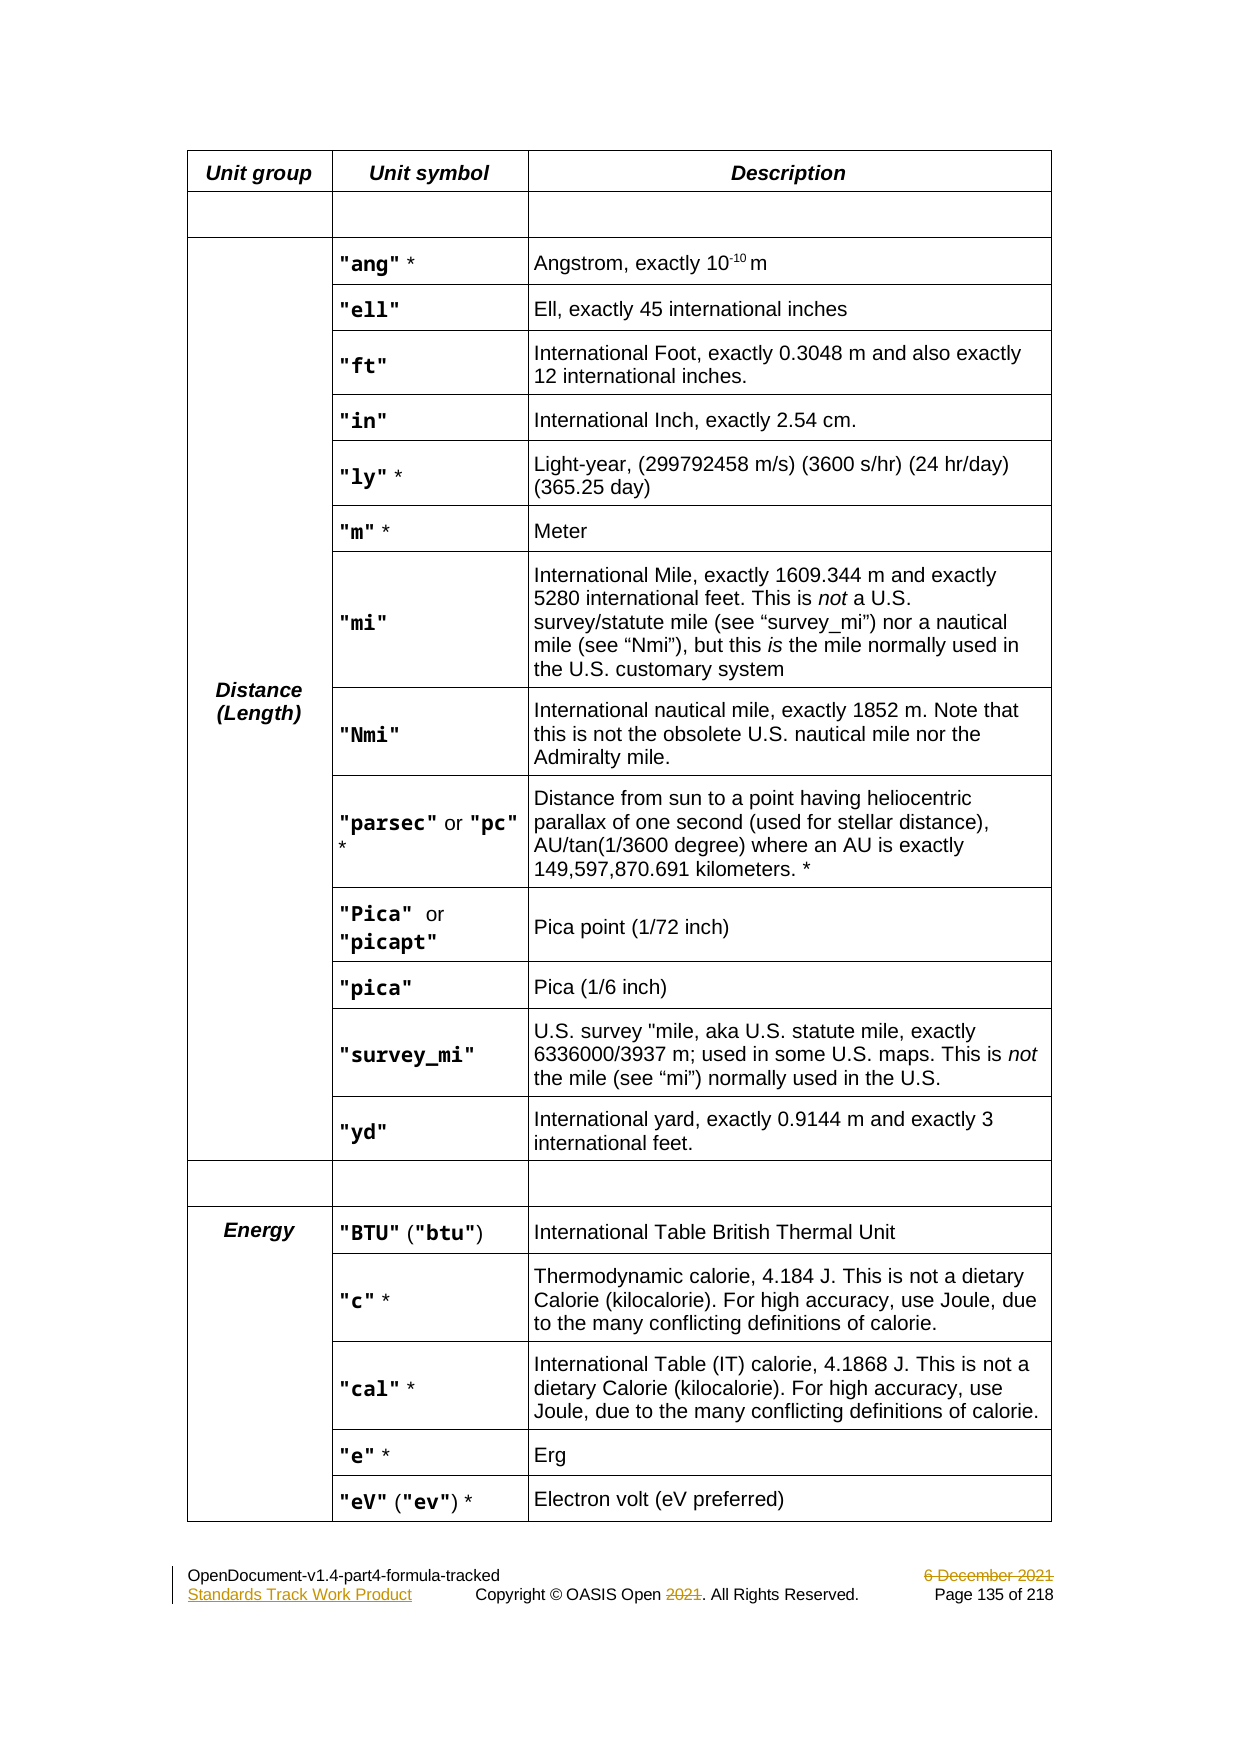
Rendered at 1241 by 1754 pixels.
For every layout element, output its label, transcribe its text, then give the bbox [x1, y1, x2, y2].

table_cell Light-year, (299792458 m/s) (3600 s/hr) (24 hr/day) (365.25 day) [529, 441, 1051, 505]
table_cell [529, 1161, 1051, 1206]
table_cell "survey_mi" [333, 1009, 528, 1096]
table_cell [333, 192, 528, 237]
table_cell "eV" ("ev") * [333, 1476, 528, 1521]
table_header Description [529, 151, 1051, 191]
table_cell [333, 1161, 528, 1206]
table_cell International Mile, exactly 1609.344 m and exactly 5280 international feet. This is not a U.S. survey/statute mile (see “survey_mi”) nor a nautical mile (see “Nmi”), but this is the mile normally used in the U.S. customary system [529, 552, 1051, 687]
table_cell [188, 192, 332, 237]
table_cell Electron volt (eV preferred) [529, 1476, 1051, 1521]
table_cell Angstrom, exactly 10-10 m [529, 238, 1051, 283]
table_cell "cal" * [333, 1342, 528, 1429]
table_cell "parsec" or "pc" * [333, 776, 528, 887]
table_cell "pica" [333, 962, 528, 1007]
table_cell "Nmi" [333, 688, 528, 775]
table_cell "e" * [333, 1430, 528, 1475]
table_cell [529, 192, 1051, 237]
table_cell Thermodynamic calorie, 4.184 J. This is not a dietary Calorie (kilocalorie). For high accuracy, use Joule, due to the many conflicting definitions of calorie. [529, 1254, 1051, 1341]
table_cell Distance from sun to a point having heliocentric parallax of one second (used for stellar distance), AU/tan(1/3600 degree) where an AU is exactly 149,597,870.691 kilometers. * [529, 776, 1051, 887]
table_cell "ell" [333, 285, 528, 329]
table_cell International Table (IT) calorie, 4.1868 J. This is not a dietary Calorie (kilocalorie). For high accuracy, use Joule, due to the many conflicting definitions of calorie. [529, 1342, 1051, 1429]
table_header Unit group [188, 151, 332, 191]
table_cell "ft" [333, 331, 528, 394]
table_cell Erg [529, 1430, 1051, 1475]
table_cell Ell, exactly 45 international inches [529, 285, 1051, 329]
table_cell "ly" * [333, 441, 528, 505]
table_cell Distance (Length) [188, 238, 332, 1160]
table_cell "ang" * [333, 238, 528, 283]
table_cell "yd" [333, 1097, 528, 1160]
table_cell [188, 1161, 332, 1206]
table_cell Pica point (1/72 inch) [529, 888, 1051, 961]
table_cell Energy [188, 1207, 332, 1521]
table_cell International Foot, exactly 0.3048 m and also exactly 12 international inches. [529, 331, 1051, 394]
table_cell Meter [529, 506, 1051, 551]
table_header Unit symbol [333, 151, 528, 191]
table_cell "Pica" or "picapt" [333, 888, 528, 961]
table_cell International Inch, exactly 2.54 cm. [529, 395, 1051, 440]
table_cell "mi" [333, 552, 528, 687]
table_cell "c" * [333, 1254, 528, 1341]
table_cell International yard, exactly 0.9144 m and exactly 3 international feet. [529, 1097, 1051, 1160]
table_cell "BTU" ("btu") [333, 1207, 528, 1253]
table_cell Pica (1/6 inch) [529, 962, 1051, 1007]
table_cell "m" * [333, 506, 528, 551]
table_cell International Table British Thermal Unit [529, 1207, 1051, 1253]
table_cell International nautical mile, exactly 1852 m. Note that this is not the obsolete U.S. nautical mile nor the Admiralty mile. [529, 688, 1051, 775]
table_cell U.S. survey "mile, aka U.S. statute mile, exactly 6336000/3937 m; used in some U.S. maps. This is not the mile (see “mi”) normally used in the U.S. [529, 1009, 1051, 1096]
table_cell "in" [333, 395, 528, 440]
